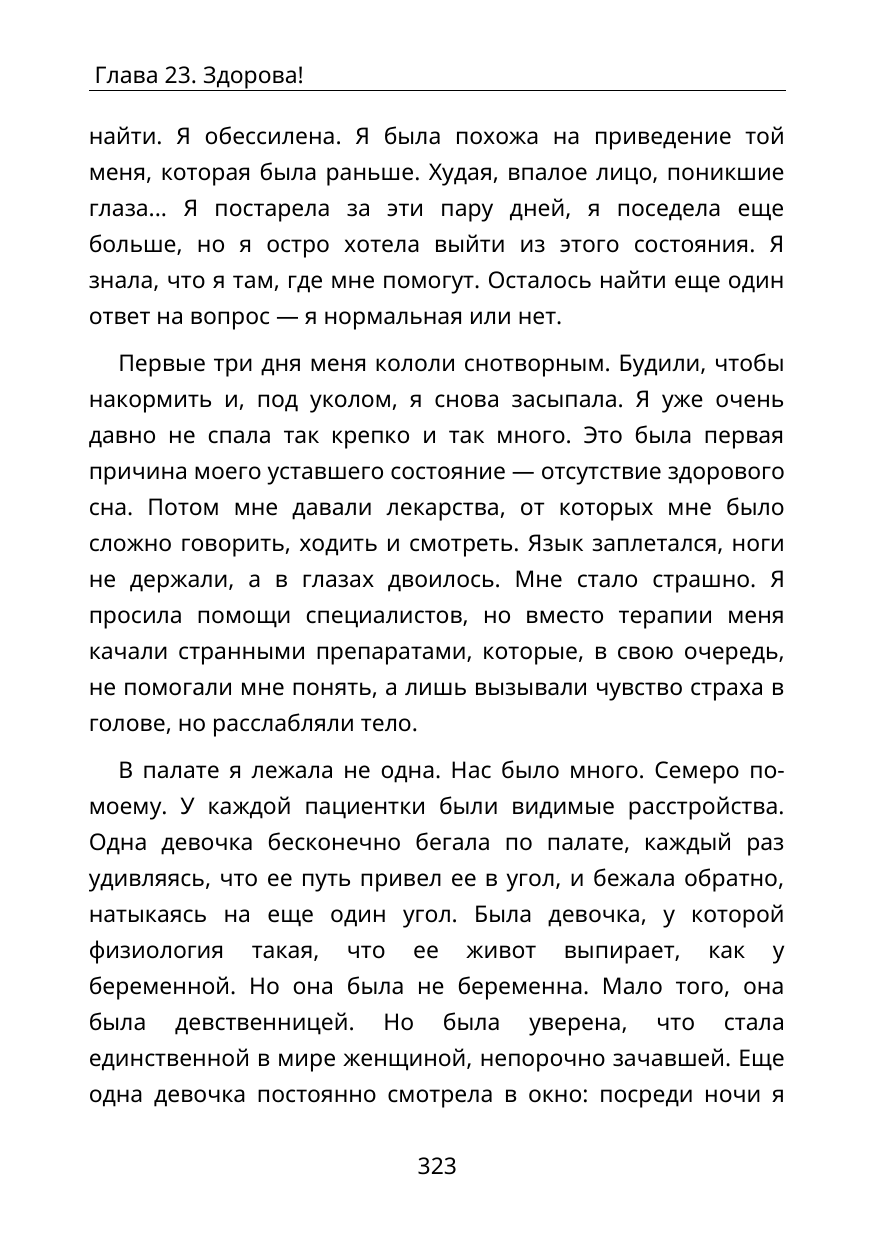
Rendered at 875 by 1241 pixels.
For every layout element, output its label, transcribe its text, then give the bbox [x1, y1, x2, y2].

text найти. Я обессилена. Я была похожа на приведение той меня, которая была раньше. Худая, впалое лицо, поникшие глаза... Я постарела за эти пару дней, я поседела еще больше, но я остро хотела выйти из этого состояния. Я знала, что я там, где мне помогут. Осталось найти еще один ответ на вопрос — я нормальная или нет. [88, 120, 786, 331]
text Первые три дня меня кололи снотворным. Будили, чтобы накормить и, под уколом, я снова засыпала. Я уже очень давно не спала так крепко и так много. Это была первая причина моего уставшего состояние — отсутствие здорового сна. Потом мне давали лекарства, от которых мне было сложно говорить, ходить и смотреть. Язык заплетался, ноги не держали, а в глазах двоилось. Мне стало страшно. Я просила помощи специалистов, но вместо терапии меня качали странными препаратами, которые, в свою очередь, не помогали мне понять, а лишь вызывали чувство страха в голове, но расслабляли тело. [88, 347, 786, 738]
text В палате я лежала не одна. Нас было много. Семеро по-моему. У каждой пациентки были видимые расстройства. Одна девочка бесконечно бегала по палате, каждый раз удивляясь, что ее путь привел ее в угол, и бежала обратно, натыкаясь на еще один угол. Была девочка, у которой физиология такая, что ее живот выпирает, как у беременной. Но она была не беременна. Мало того, она была девственницей. Но была уверена, что стала единственной в мире женщиной, непорочно зачавшей. Еще одна девочка постоянно смотрела в окно: посреди ночи я [88, 754, 786, 1109]
